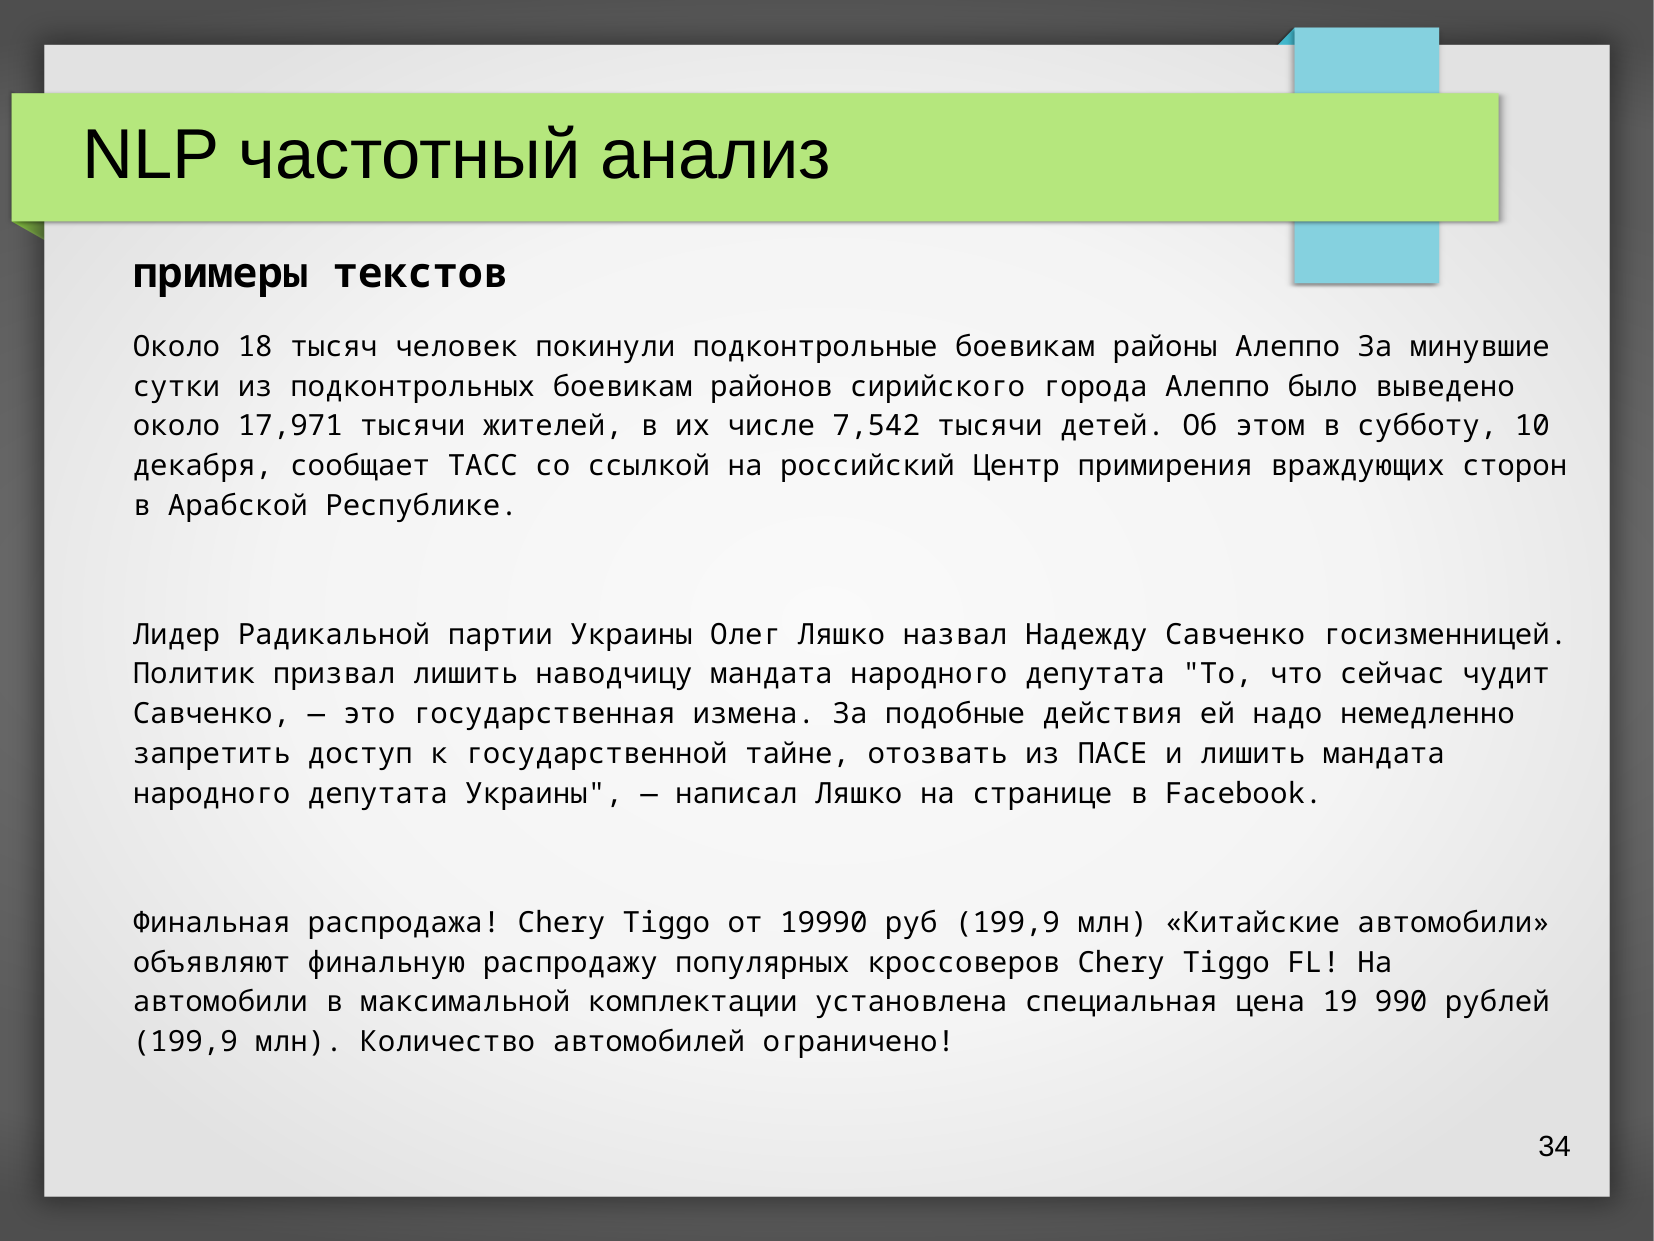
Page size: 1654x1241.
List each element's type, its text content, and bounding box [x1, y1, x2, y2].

text_box примеры текстов Около 18 тысяч человек покинули подконтрольные боевикам районы Алеппо За минувшие сутки из подконтрольных боевикам районов сирийского города Алеппо было выведено около 17,971 тысячи жителей, в их числе 7,542 тысячи детей. Об этом в субботу, 10 декабря, сообщает ТАСС со ссылкой на российский Центр примирения враждующих сторон в Арабской Республике. Лидер Радикальной партии Украины Олег Ляшко назвал Надежду Савченко госизменницей. Политик призвал лишить наводчицу мандата народного депутата "То, что сейчас чудит Савченко, — это государственная измена. За подобные действия ей надо немедленно запретить доступ к государственной тайне, отозвать из ПАСЕ и лишить мандата народного депутата Украины", — написал Ляшко на странице в Facebook. Финальная распродажа! Chery Tiggo от 19990 руб (199,9 млн) «Китайские автомобили» объявляют финальную распродажу популярных кроссоверов Chery Tiggo FL! На автомобили в максимальной комплектации установлена специальная цена 19 990 рублей (199,9 млн). Количество автомобилей ограничено! [118, 235, 1583, 1146]
title NLP частотный анализ [82, 118, 1406, 189]
picture [0, 0, 1654, 1241]
